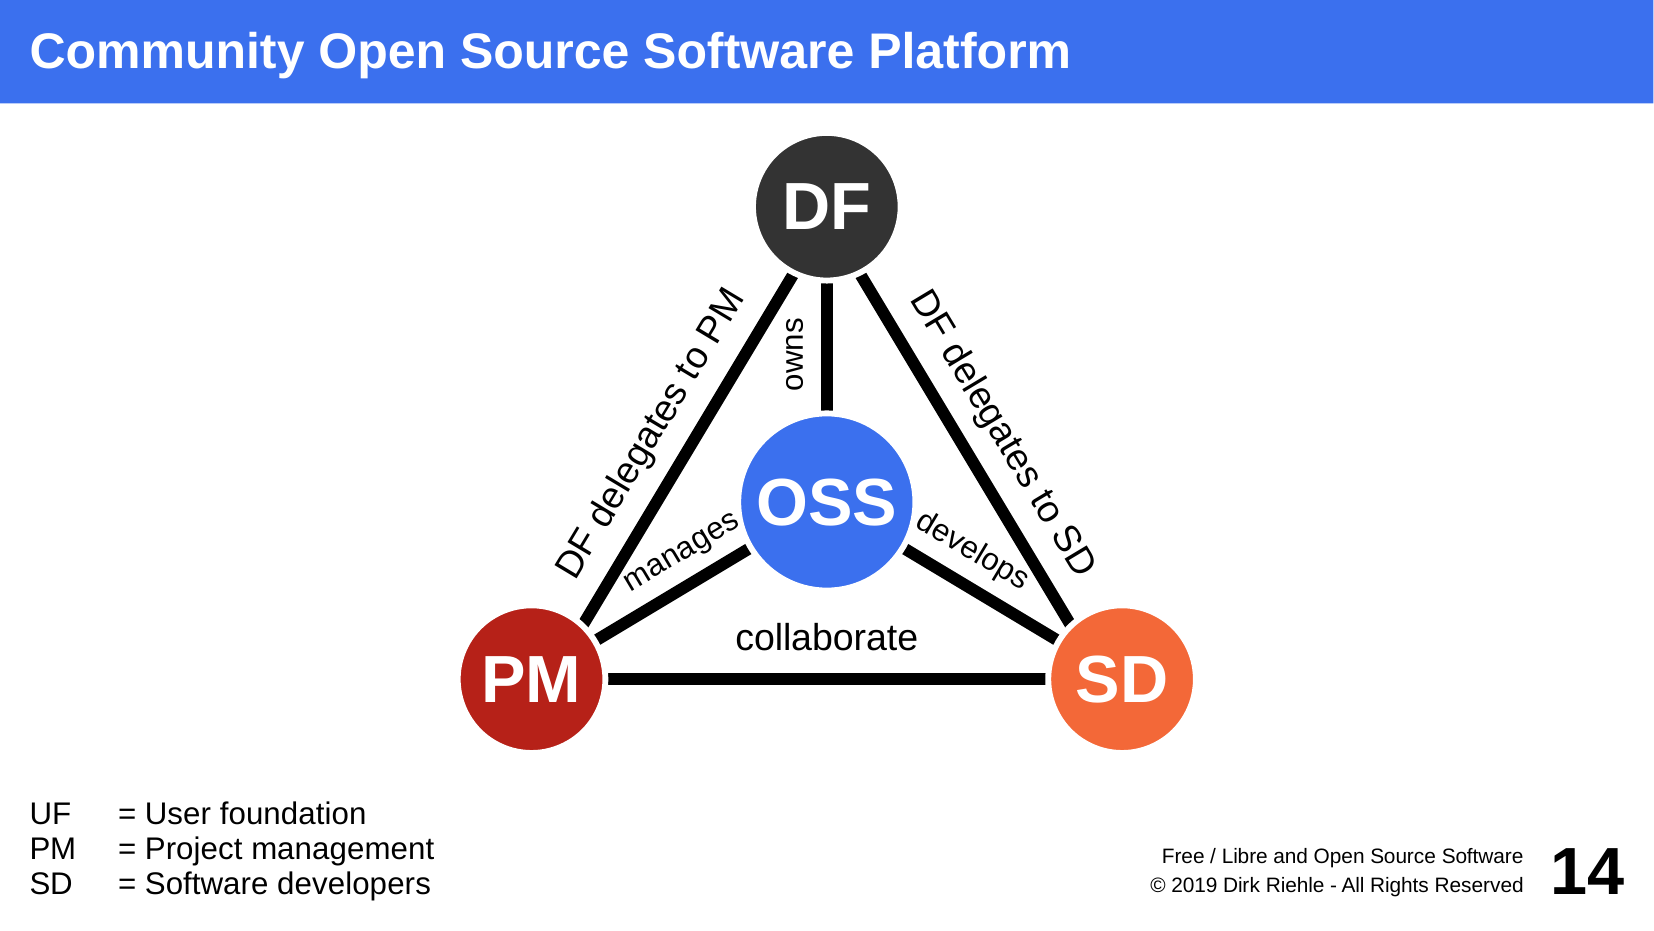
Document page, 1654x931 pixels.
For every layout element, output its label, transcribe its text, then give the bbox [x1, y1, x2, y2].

text_box OSS [738, 413, 916, 591]
title Community Open Source Software Platform [0, 0, 1654, 104]
text_box DF [752, 132, 901, 281]
text_box SD [1048, 605, 1196, 754]
text_box PM [457, 605, 606, 754]
text_box UF = User foundation PM = Project management SD = Software developers [0, 752, 1123, 931]
